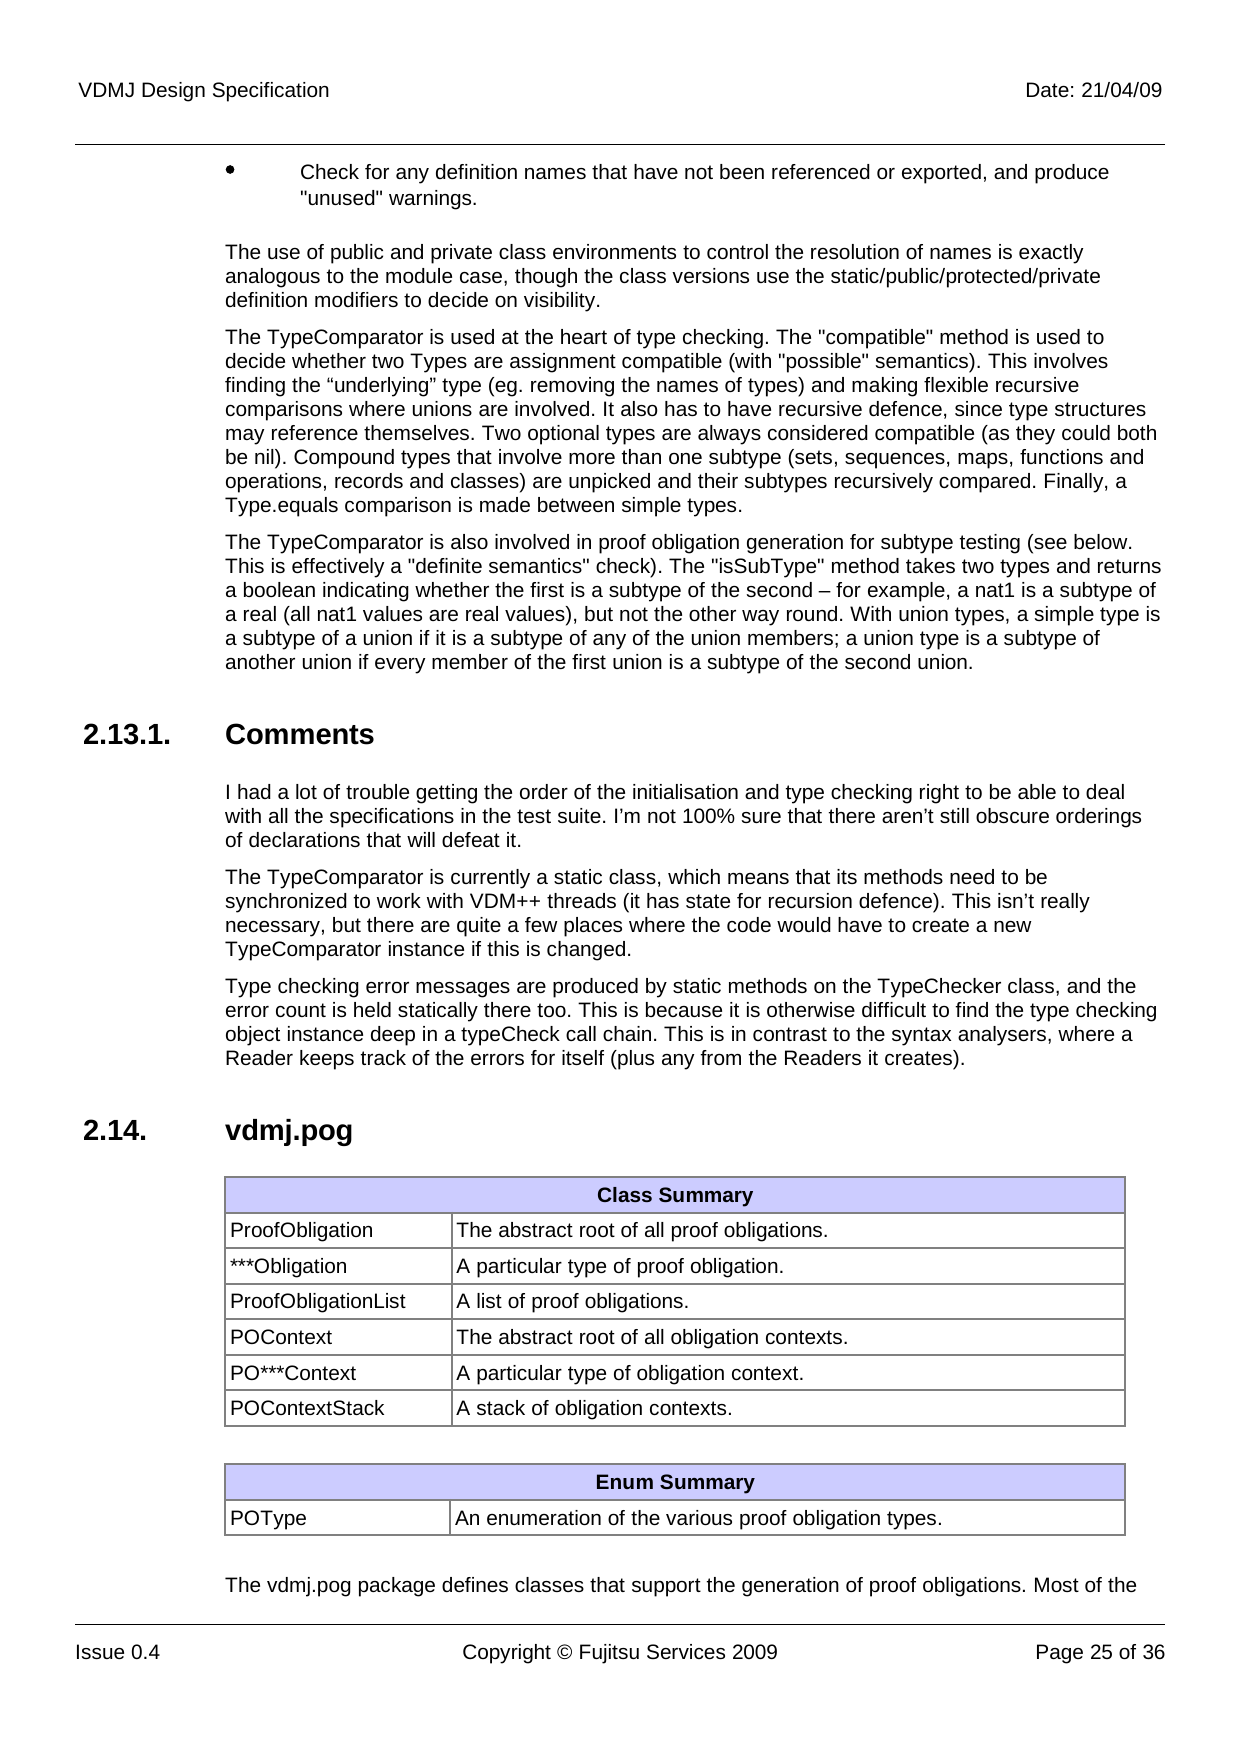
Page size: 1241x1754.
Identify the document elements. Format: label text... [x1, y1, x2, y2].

text The TypeComparator is currently a static class, which means that its methods need to be synchronized to work with VDM++ threads (it has state for recursion defence). This isn’t really necessary, but there are quite a few places where the code would have to create a new TypeComparator instance if this is changed. [225, 865, 1165, 961]
table_cell POContext [226, 1320, 451, 1354]
subtitle vdmj.pog [75, 1112, 1165, 1146]
table_cell A stack of obligation contexts. [453, 1391, 1124, 1425]
text The TypeComparator is also involved in proof obligation generation for subtype testing (see below. This is effectively a "definite semantics" check). The "isSubType" method takes two types and returns a boolean indicating whether the first is a subtype of the second – for example, a nat1 is a subtype of a real (all nat1 values are real values), but not the other way round. With union types, a simple type is a subtype of a union if it is a subtype of any of the union members; a union type is a subtype of another union if every member of the first union is a subtype of the second union. [225, 530, 1165, 674]
text Type checking error messages are produced by static methods on the TypeChecker class, and the error count is held statically there too. This is because it is otherwise difficult to find the type checking object instance deep in a typeCheck call chain. This is in contrast to the syntax analysers, where a Reader keeps track of the errors for itself (plus any from the Readers it creates). [225, 974, 1165, 1070]
table_cell ProofObligation [226, 1214, 451, 1247]
subtitle Comments [75, 717, 1165, 750]
text I had a lot of trouble getting the order of the initialisation and type checking right to be able to deal with all the specifications in the test suite. I’m not 100% sure that there aren’t still obscure orderings of declarations that will defeat it. [225, 780, 1165, 852]
table_header Enum Summary [226, 1465, 1124, 1499]
table_cell ProofObligationList [226, 1285, 451, 1318]
table_cell POType [226, 1501, 449, 1534]
list Check for any definition names that have not been referenced or exported, and produce "unused" warnings. [225, 160, 1165, 210]
table_cell The abstract root of all obligation contexts. [453, 1320, 1124, 1354]
text The TypeComparator is used at the heart of type checking. The "compatible" method is used to decide whether two Types are assignment compatible (with "possible" semantics). This involves finding the “underlying” type (eg. removing the names of types) and making flexible recursive comparisons where unions are involved. It also has to have recursive defence, since type structures may reference themselves. Two optional types are always considered compatible (as they could both be nil). Compound types that involve more than one subtype (sets, sequences, maps, functions and operations, records and classes) are unpicked and their subtypes recursively compared. Finally, a Type.equals comparison is made between simple types. [225, 325, 1165, 517]
table_cell The abstract root of all proof obligations. [453, 1214, 1124, 1247]
table_cell POContextStack [226, 1391, 451, 1425]
table_cell An enumeration of the various proof obligation types. [451, 1501, 1124, 1534]
table_cell PO***Context [226, 1356, 451, 1389]
text The use of public and private class environments to control the resolution of names is exactly analogous to the module case, though the class versions use the static/public/protected/private definition modifiers to decide on visibility. [225, 240, 1165, 312]
table_cell A list of proof obligations. [453, 1285, 1124, 1318]
text The vdmj.pog package defines classes that support the generation of proof obligations. Most of the [225, 1573, 1165, 1597]
table_cell A particular type of obligation context. [453, 1356, 1124, 1389]
table_cell ***Obligation [226, 1249, 451, 1283]
table_cell A particular type of proof obligation. [453, 1249, 1124, 1283]
table_header Class Summary [226, 1178, 1124, 1212]
